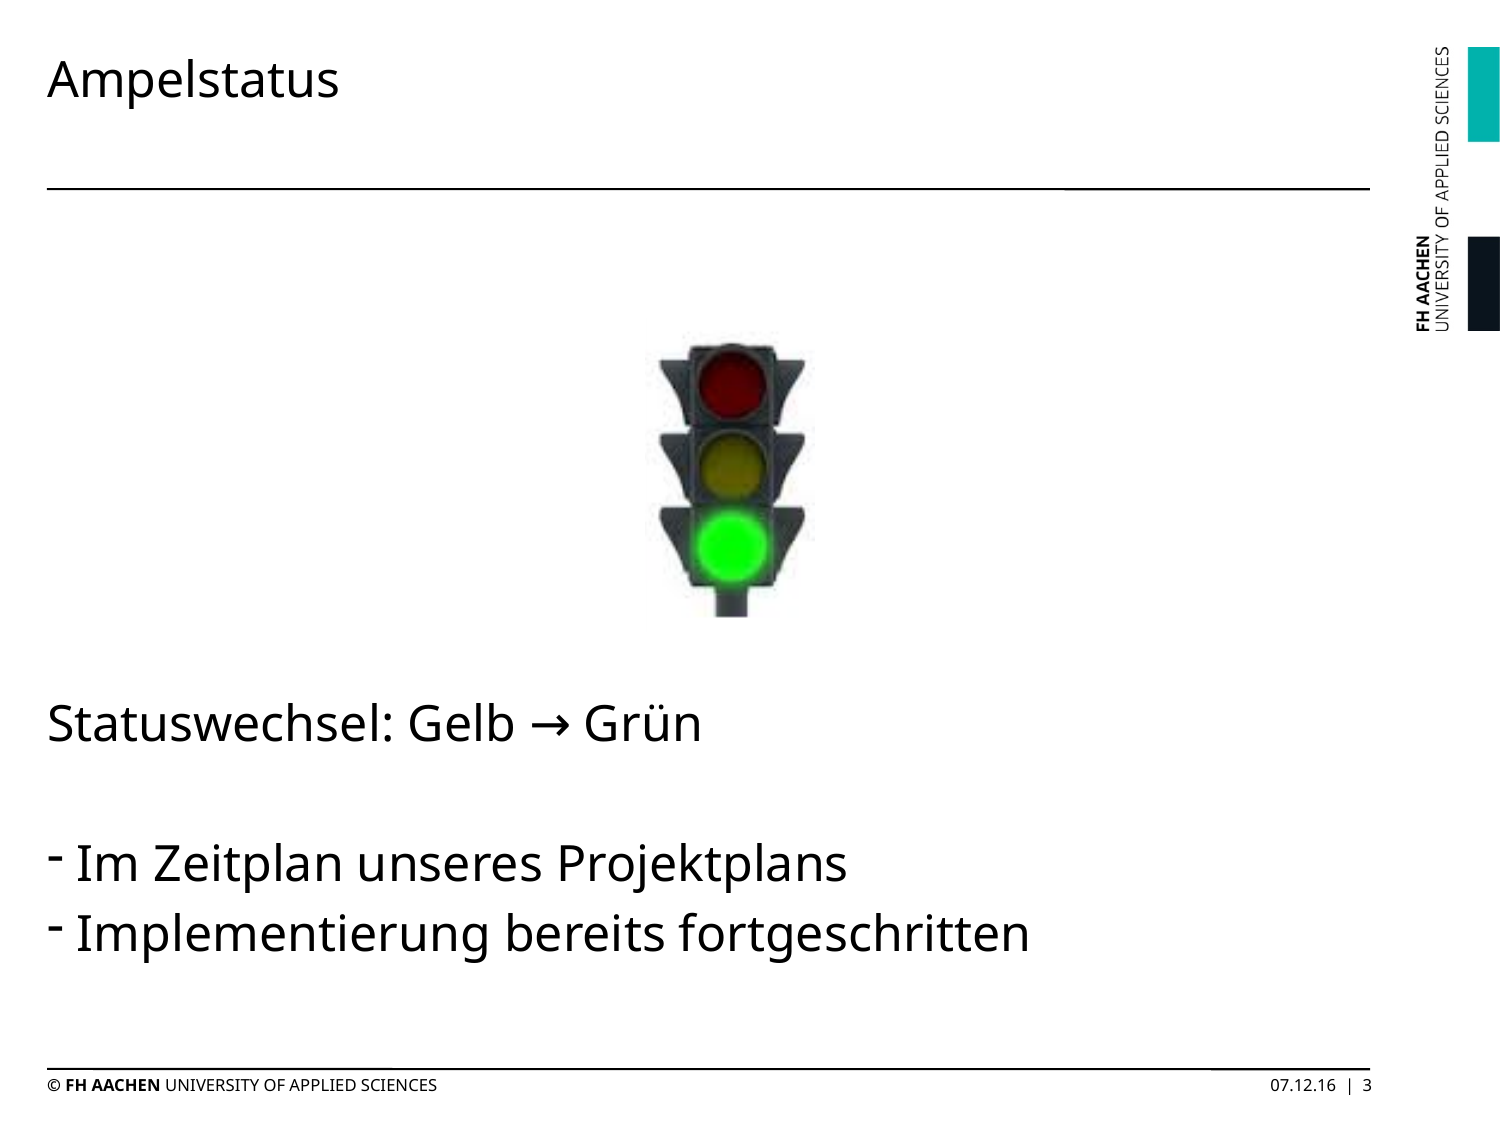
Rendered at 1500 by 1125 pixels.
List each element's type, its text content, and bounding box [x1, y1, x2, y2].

picture [1404, 47, 1500, 331]
picture [645, 318, 815, 632]
list Statuswechsel: Gelb → Grün Im Zeitplan unseres Projektplans Implementierung bereits fortgeschritten [47, 691, 1372, 1040]
title Ampelstatus [47, 47, 1370, 166]
